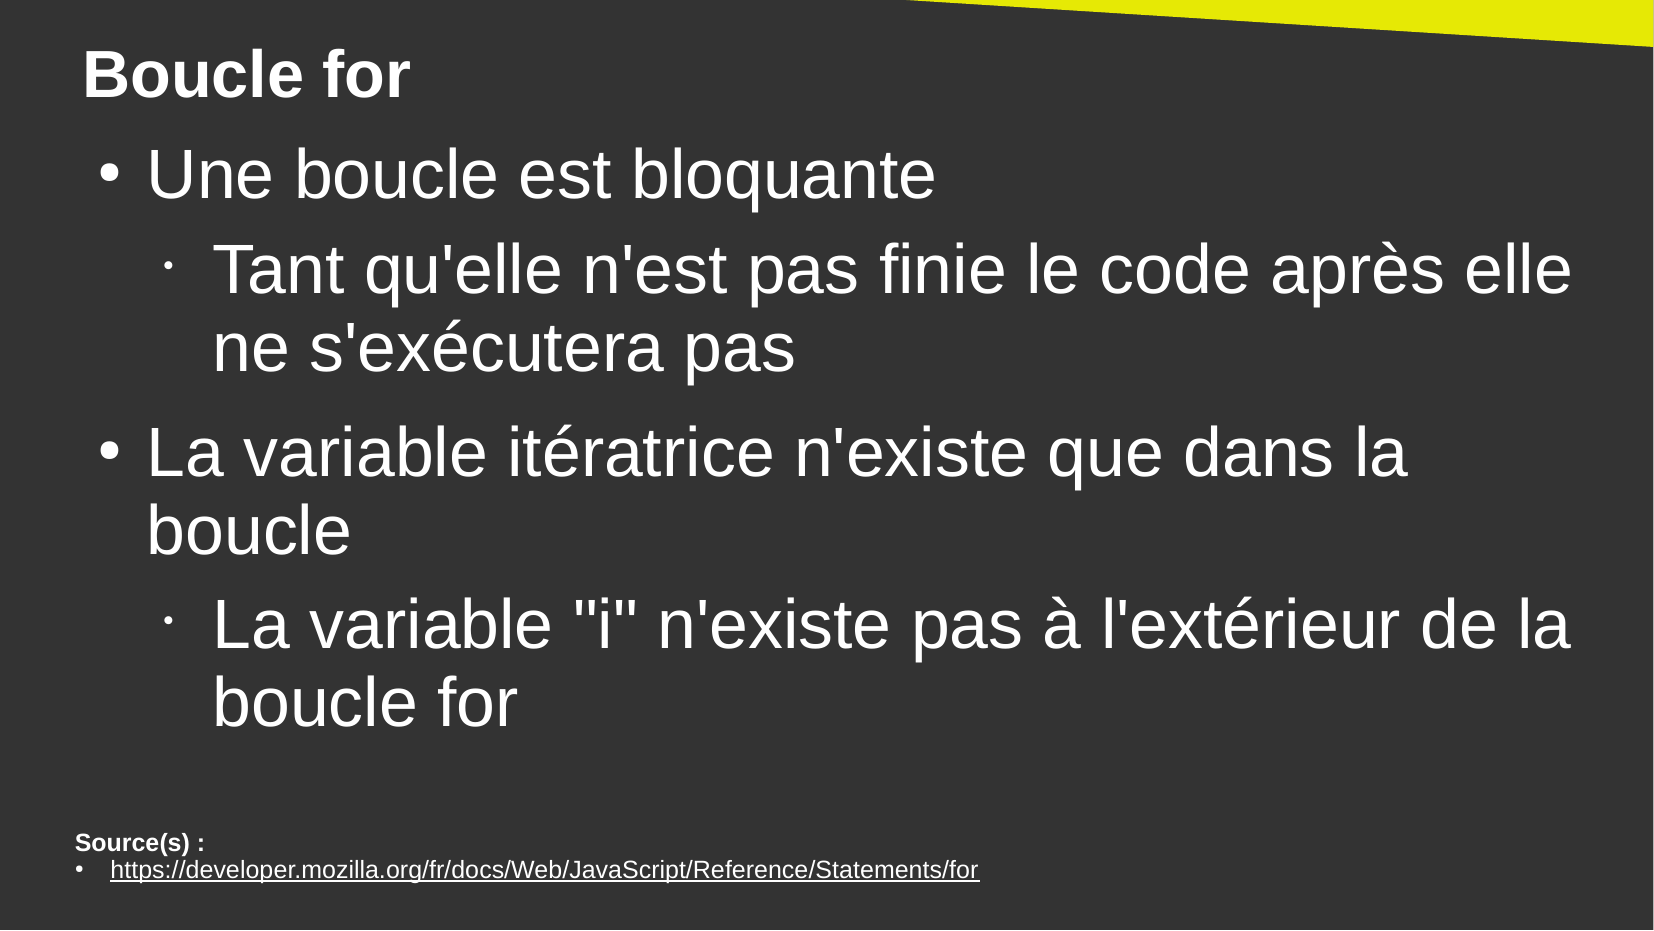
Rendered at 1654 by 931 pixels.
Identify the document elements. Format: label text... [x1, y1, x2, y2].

text_box Source(s) : https://developer.mozilla.org/fr/docs/Web/JavaScript/Reference/Statements/for [60, 820, 1583, 892]
text_box [906, 0, 1654, 47]
list Une boucle est bloquante Tant qu'elle n'est pas finie le code après elle ne s'exécutera pas La variable itératrice n'existe que dans la boucle La variable "i" n'existe pas à l'extérieur de la boucle for [80, 135, 1620, 745]
title Boucle for [82, 37, 1571, 114]
